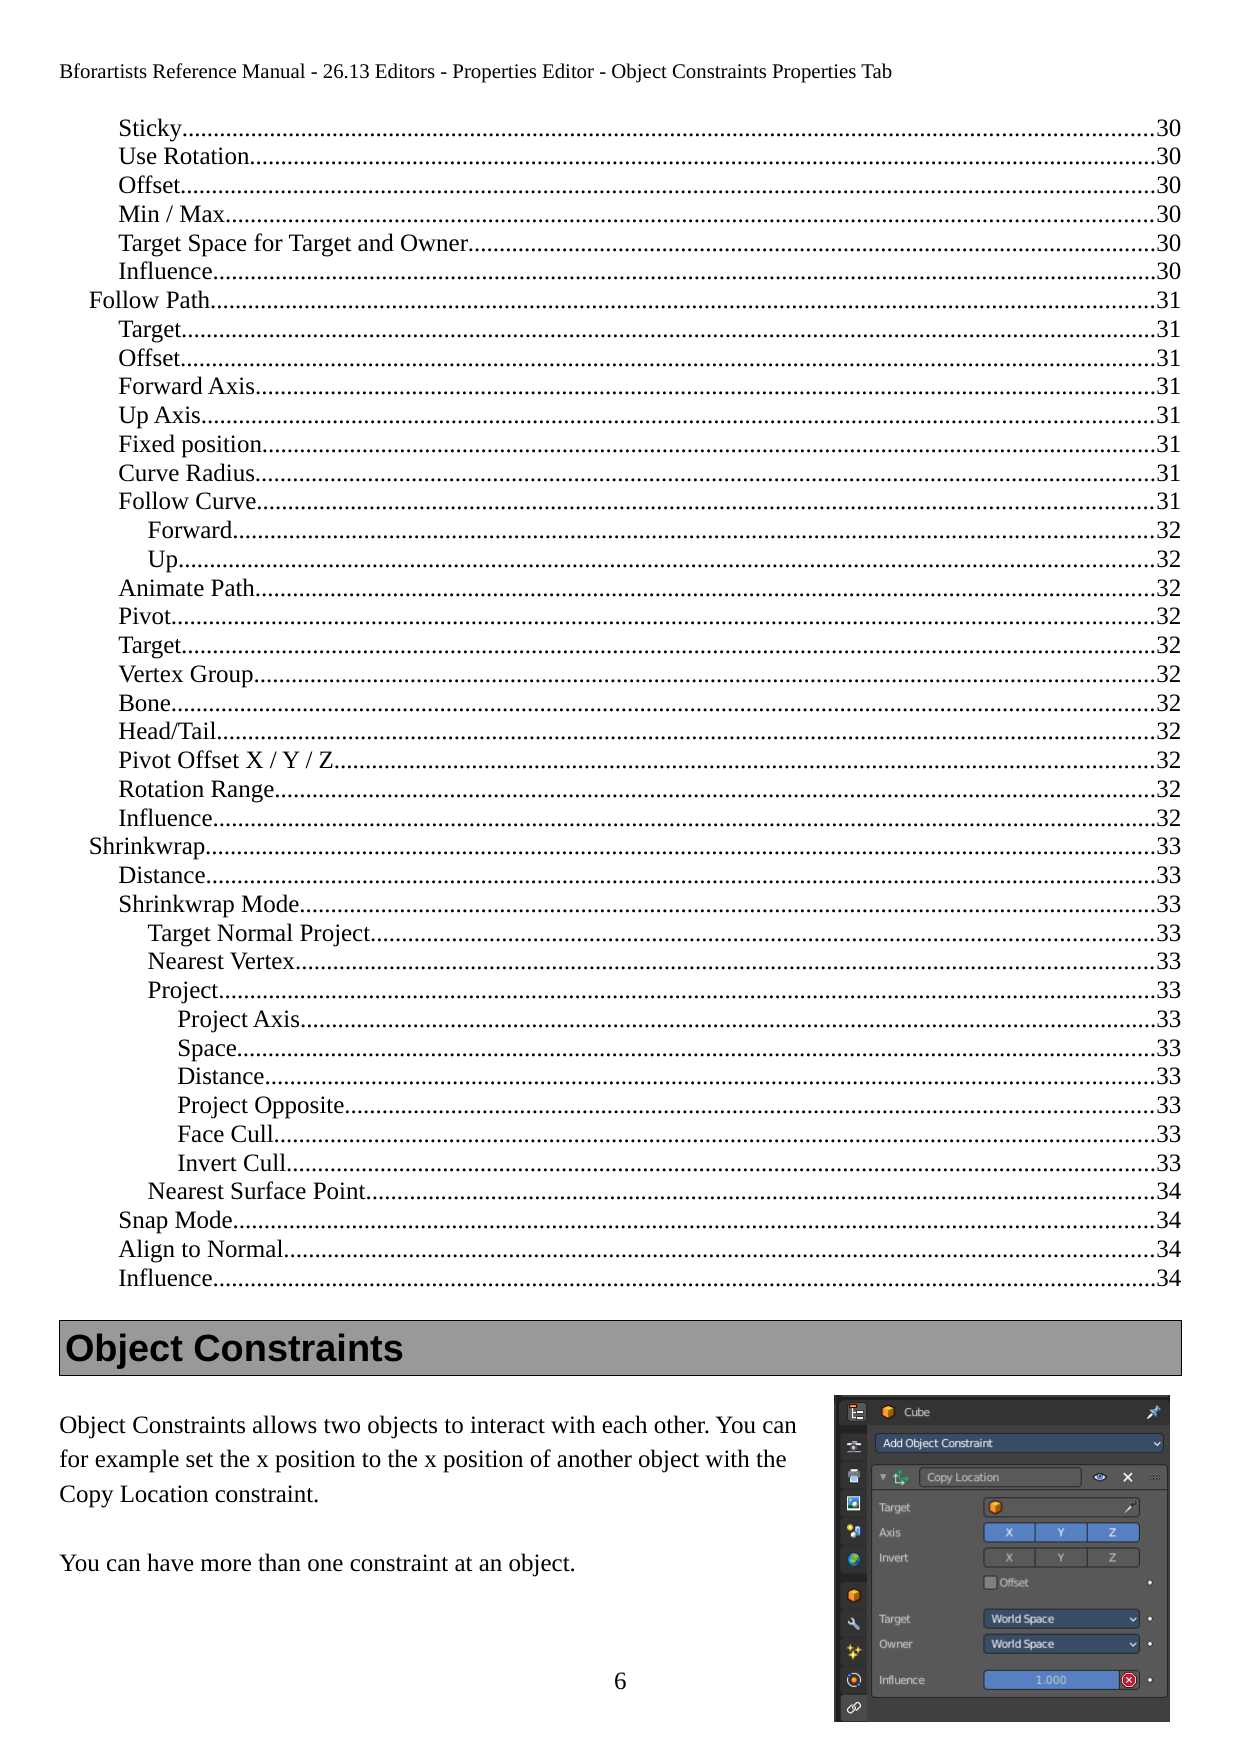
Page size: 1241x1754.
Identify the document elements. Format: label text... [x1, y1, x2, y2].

text Influence 34 [118, 1263, 1181, 1291]
text Shrinkwrap Mode 33 [118, 889, 1181, 918]
text Snap Mode 34 [118, 1205, 1181, 1234]
text Up 32 [147, 544, 1181, 573]
text You can have more than one constraint at an object. [59, 1548, 834, 1577]
picture [834, 1395, 1170, 1722]
text Pivot 32 [118, 601, 1181, 630]
text Distance 33 [118, 860, 1181, 889]
text Follow Curve 31 [118, 486, 1181, 515]
text Follow Path 31 [88, 285, 1181, 314]
text Rotation Range 32 [118, 774, 1181, 803]
text Up Axis 31 [118, 400, 1181, 429]
text Target Normal Project 33 [147, 918, 1181, 946]
text Head/Tail 32 [118, 716, 1181, 745]
text Forward Axis 31 [118, 371, 1181, 400]
text Space 33 [177, 1033, 1181, 1061]
text Animate Path 32 [118, 573, 1181, 601]
text Distance 33 [177, 1061, 1181, 1090]
text Fixed position 31 [118, 429, 1181, 458]
text Use Rotation 30 [118, 141, 1181, 170]
text Sticky 30 [118, 113, 1181, 141]
text Vertex Group 32 [118, 659, 1181, 688]
text Target 32 [118, 630, 1181, 659]
text Object Constraints allows two objects to interact with each other. You can for example set the x position to the x position of another object with the Copy Location constraint. [59, 1410, 834, 1508]
text Face Cull 33 [177, 1119, 1181, 1148]
table_header Object Constraints [60, 1321, 1181, 1375]
text Nearest Surface Point 34 [147, 1176, 1181, 1205]
text Bone 32 [118, 688, 1181, 716]
text Project Opposite 33 [177, 1090, 1181, 1119]
text Align to Normal 34 [118, 1234, 1181, 1263]
text Nearest Vertex 33 [147, 946, 1181, 975]
text Offset 30 [118, 170, 1181, 199]
text Pivot Offset X / Y / Z 32 [118, 745, 1181, 774]
text Target Space for Target and Owner 30 [118, 228, 1181, 256]
text Curve Radius 31 [118, 458, 1181, 486]
text Offset 31 [118, 343, 1181, 371]
text Influence 32 [118, 803, 1181, 831]
text Influence 30 [118, 256, 1181, 285]
text Target 31 [118, 314, 1181, 343]
text Project Axis 33 [177, 1004, 1181, 1033]
text Shrinkwrap 33 [88, 831, 1181, 860]
text Project 33 [147, 975, 1181, 1004]
text Forward 32 [147, 515, 1181, 544]
text Invert Cull 33 [177, 1148, 1181, 1176]
text Min / Max 30 [118, 199, 1181, 228]
